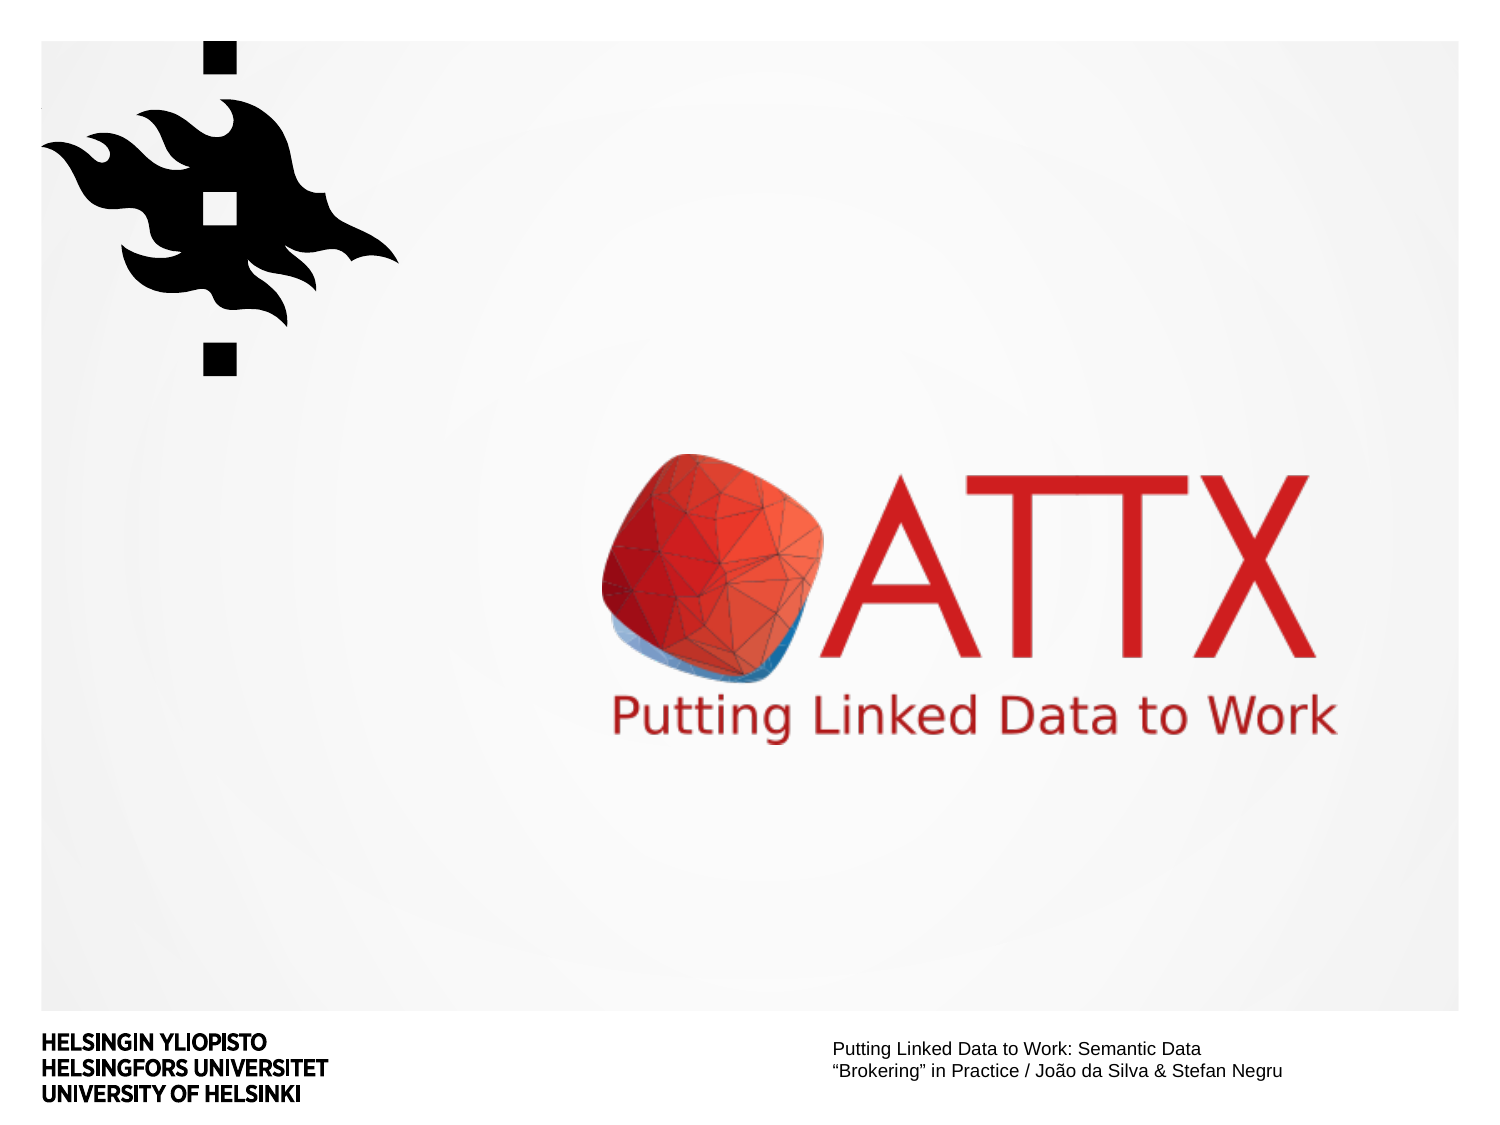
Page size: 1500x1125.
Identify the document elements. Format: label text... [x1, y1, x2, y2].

footer Putting Linked Data to Work: Semantic Data “Brokering” in Practice / João da Silva & Stefan Negru [832, 1011, 1294, 1107]
picture [204, 192, 236, 225]
picture [41, 41, 1459, 1011]
